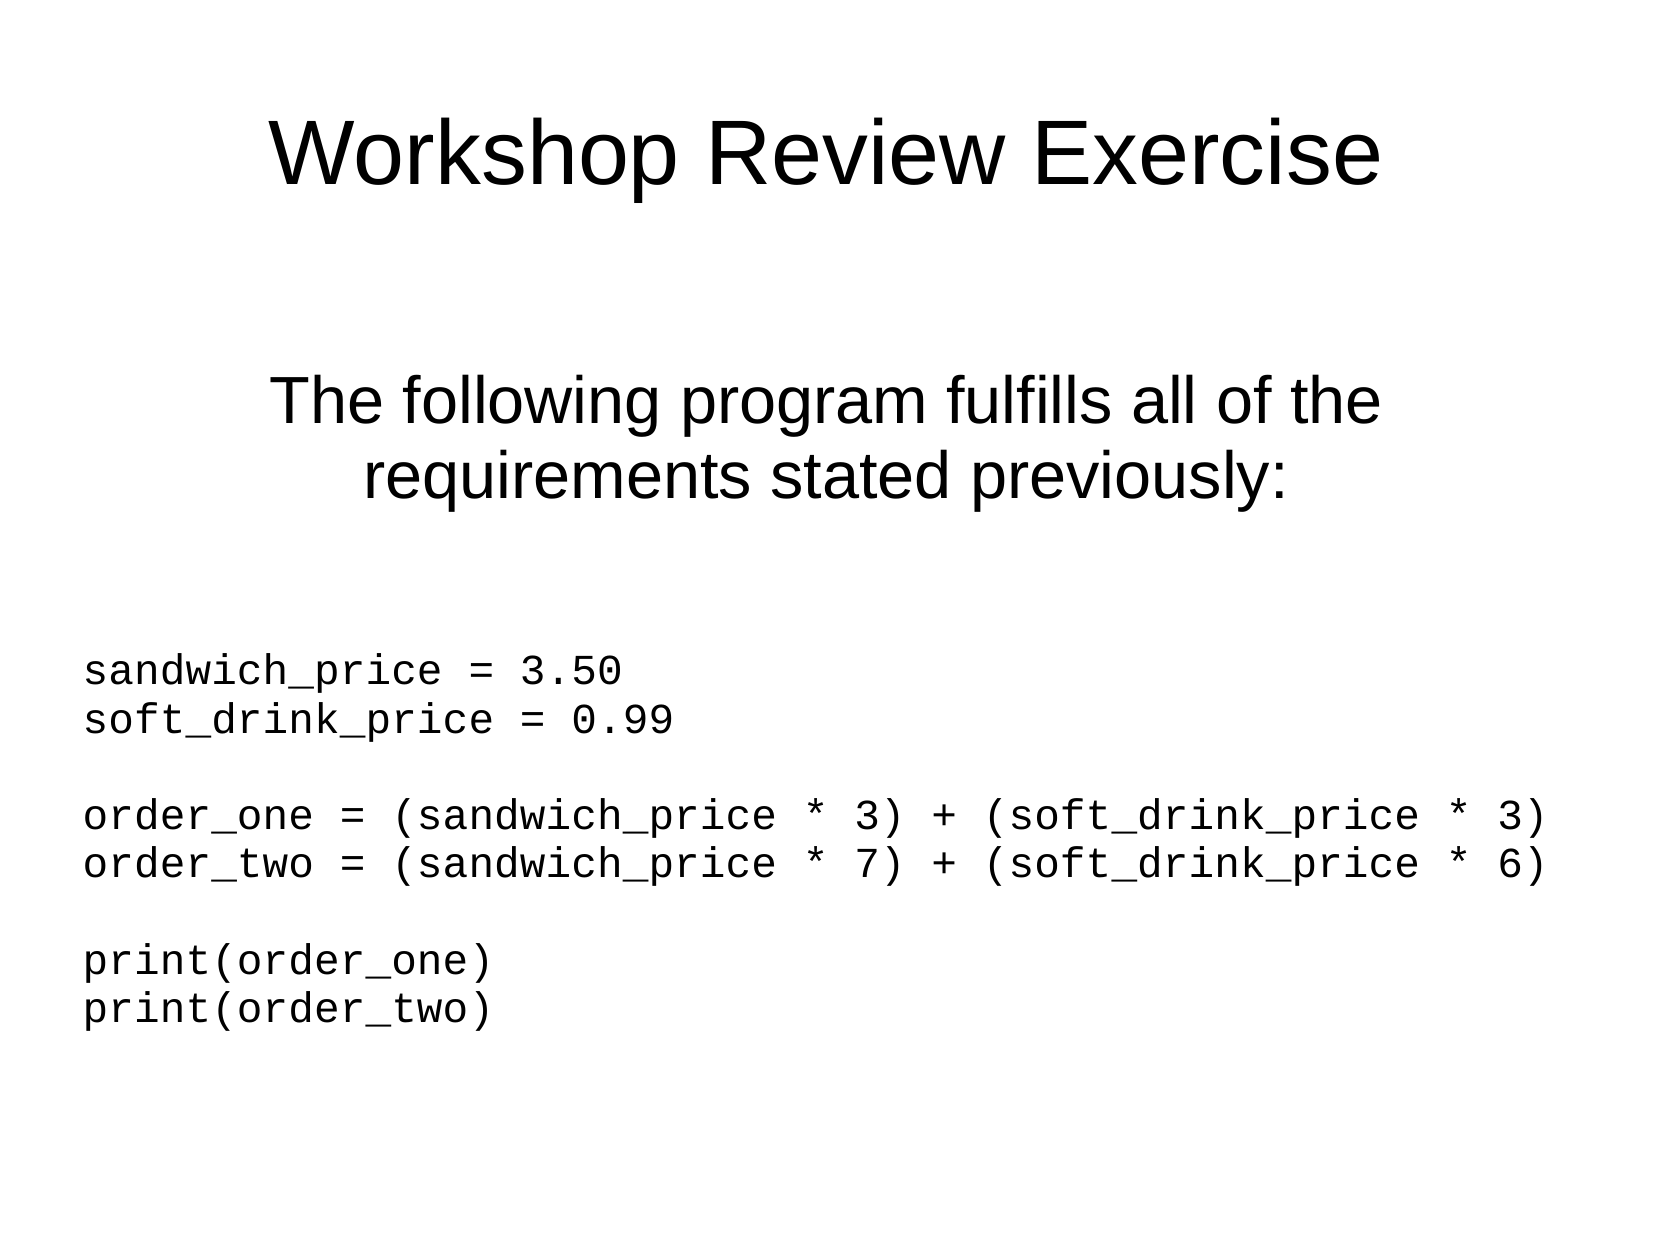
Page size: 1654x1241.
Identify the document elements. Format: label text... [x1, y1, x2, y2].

subtitle The following program fulfills all of the requirements stated previously: sandwich_price = 3.50 soft_drink_price = 0.99 order_one = (sandwich_price * 3) + (soft_drink_price * 3) order_two = (sandwich_price * 7) + (soft_drink_price * 6) print(order_one) print(order_two) [82, 290, 1571, 1109]
title Workshop Review Exercise [82, 49, 1571, 257]
